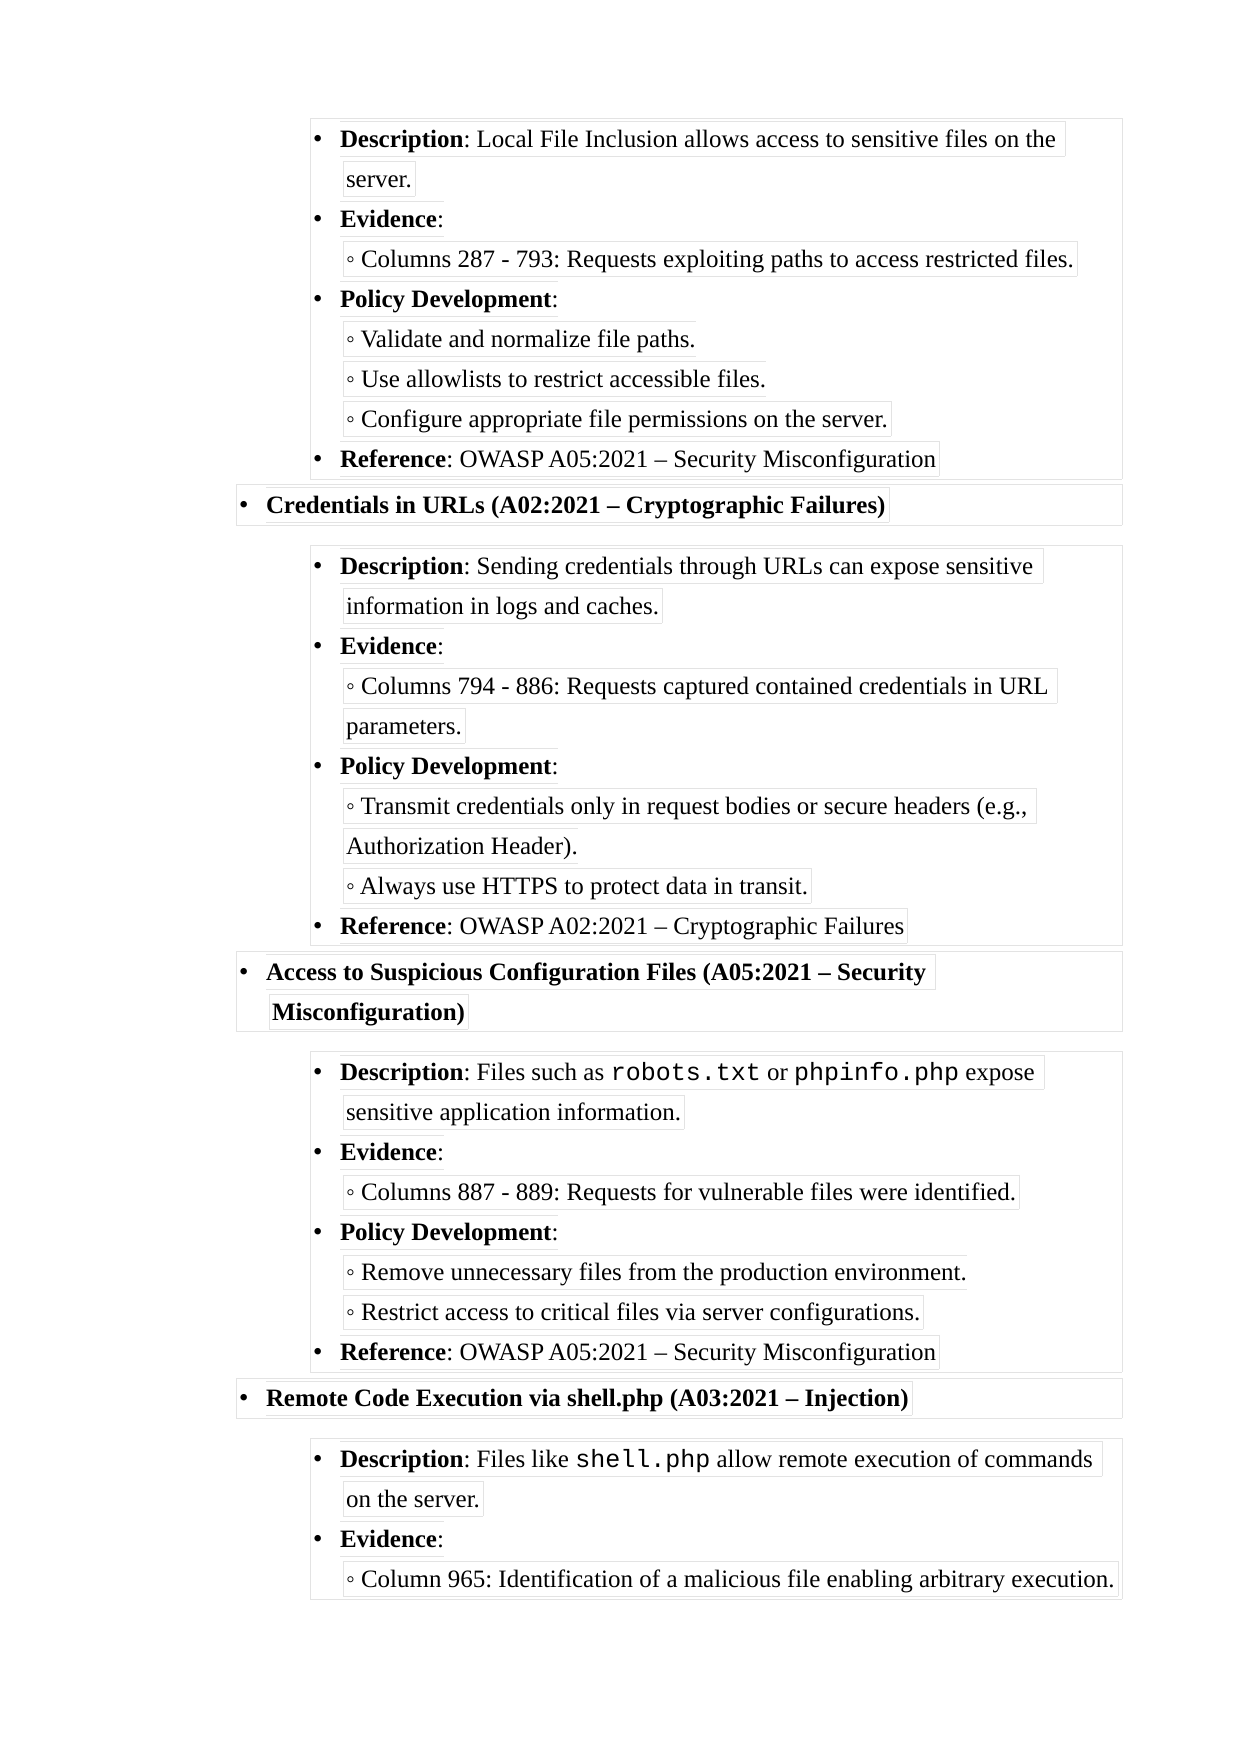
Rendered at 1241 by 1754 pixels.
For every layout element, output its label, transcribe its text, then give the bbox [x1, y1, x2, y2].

list Policy Development: ◦ Validate and normalize file paths. ◦ Use allowlists to restrict accessible files. ◦ Configure appropriate file permissions on the server. [311, 278, 1122, 436]
list Evidence: ◦ Column 965: Identification of a malicious file enabling arbitrary execution. [311, 1518, 1122, 1599]
list Description: Local File Inclusion allows access to sensitive files on the server. [311, 119, 1122, 196]
list Access to Suspicious Configuration Files (A05:2021 – Security Misconfiguration) [237, 952, 1122, 1031]
list Credentials in URLs (A02:2021 – Cryptographic Failures) [237, 485, 1122, 525]
list Description: Files like shell.php allow remote execution of commands on the server. [311, 1439, 1122, 1516]
list Policy Development: ◦ Remove unnecessary files from the production environment. ◦ Restrict access to critical files via server configurations. [311, 1211, 1122, 1329]
list Description: Files such as robots.txt or phpinfo.php expose sensitive application information. [311, 1052, 1122, 1129]
list Policy Development: ◦ Transmit credentials only in request bodies or secure headers (e.g., Authorization Header). ◦ Always use HTTPS to protect data in transit. [311, 745, 1122, 903]
list Reference: OWASP A05:2021 – Security Misconfiguration [311, 438, 1122, 479]
list Evidence: ◦ Columns 794 - 886: Requests captured contained credentials in URL parameters. [311, 625, 1122, 743]
list Description: Sending credentials through URLs can expose sensitive information in logs and caches. [311, 546, 1122, 623]
list Reference: OWASP A05:2021 – Security Misconfiguration [311, 1331, 1122, 1372]
list Evidence: ◦ Columns 887 - 889: Requests for vulnerable files were identified. [311, 1131, 1122, 1209]
list Remote Code Execution via shell.php (A03:2021 – Injection) [237, 1379, 1122, 1418]
list Reference: OWASP A02:2021 – Cryptographic Failures [311, 905, 1122, 945]
list Evidence: ◦ Columns 287 - 793: Requests exploiting paths to access restricted files. [311, 198, 1122, 276]
